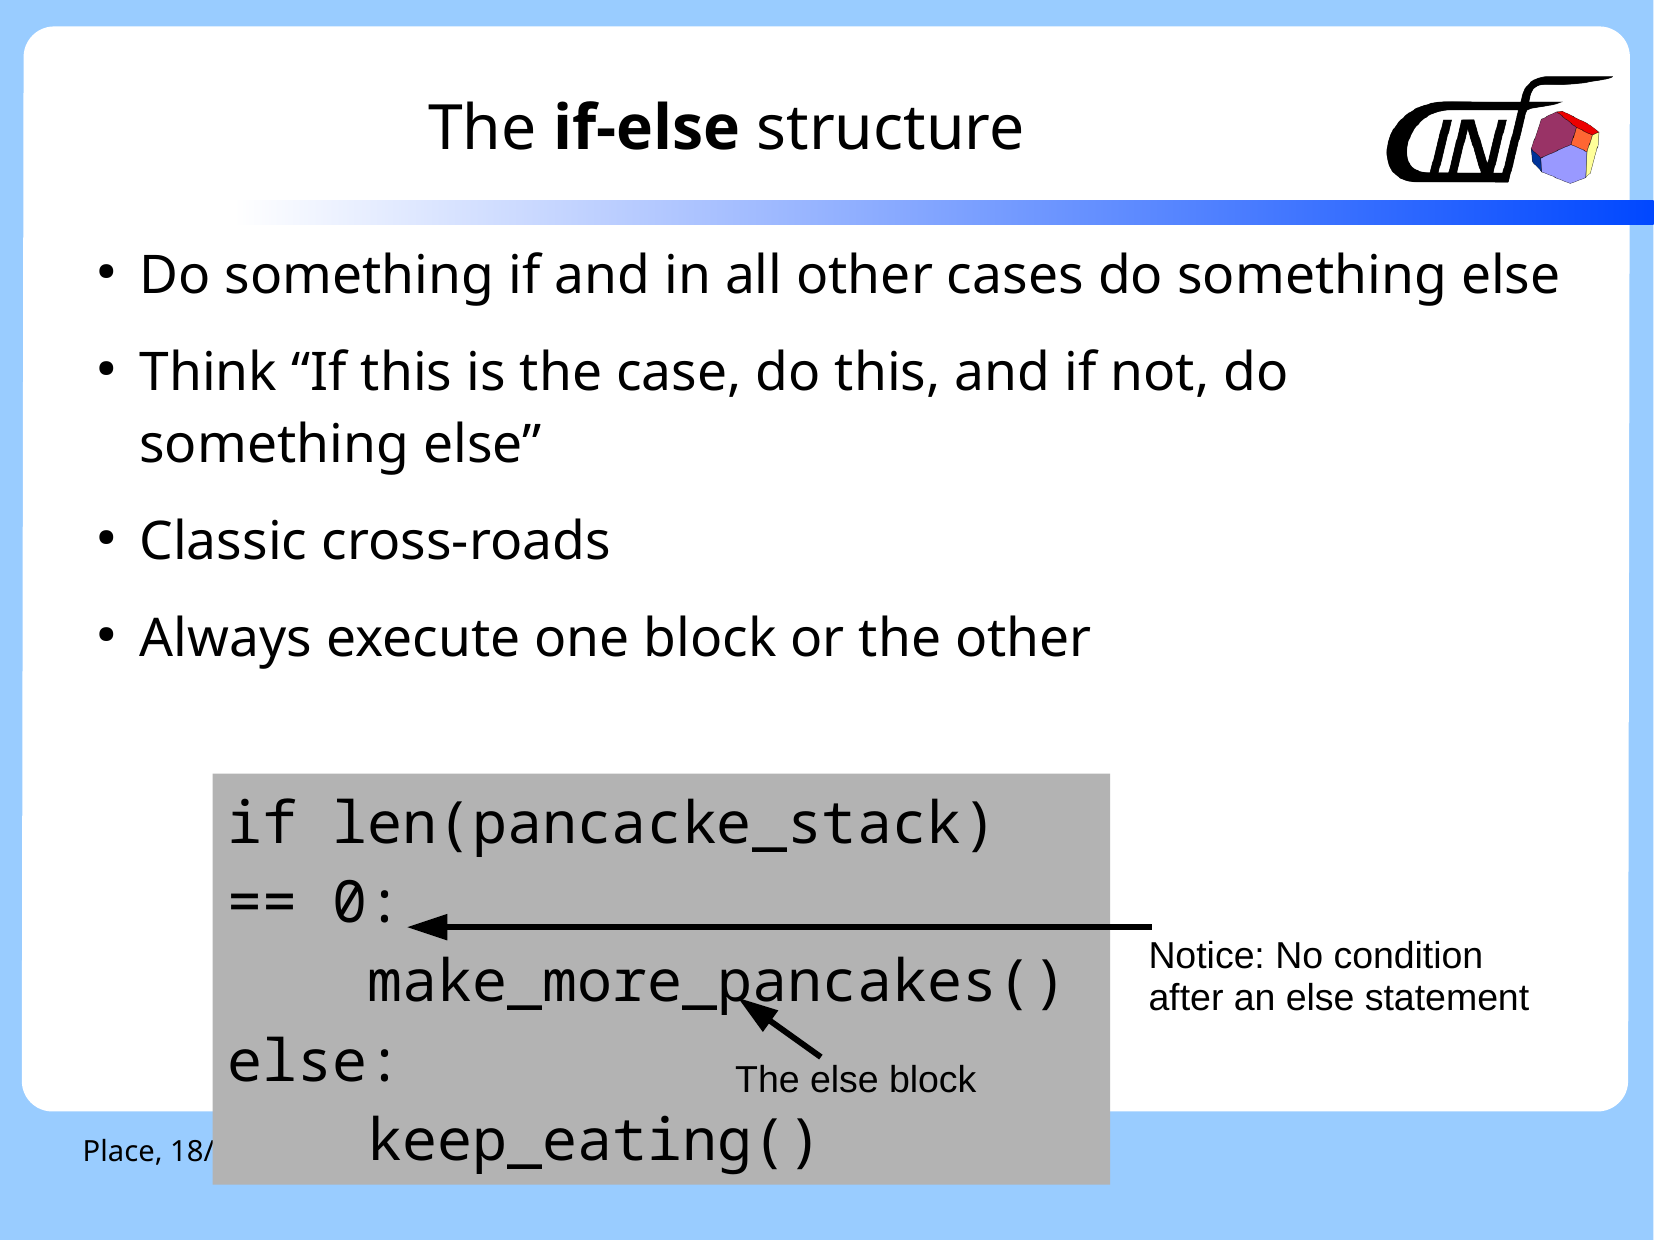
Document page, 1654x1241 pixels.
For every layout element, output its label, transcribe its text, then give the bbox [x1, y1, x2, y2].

table_header B [956, 201, 961, 224]
text_box if len(pancacke_stack) == 0: make_more_pancakes() else: keep_eating() [212, 773, 1111, 1023]
title The if-else structure [82, 49, 1371, 201]
text_box The else block [720, 1051, 992, 1108]
picture [1386, 76, 1613, 184]
list Do something if and in all other cases do something else Think “If this is the case, do this, and if not, do something else” Classic cross-roads Always execute one block or the other [82, 236, 1571, 745]
text_box Notice: No condition after an else statement [1133, 927, 1545, 1026]
